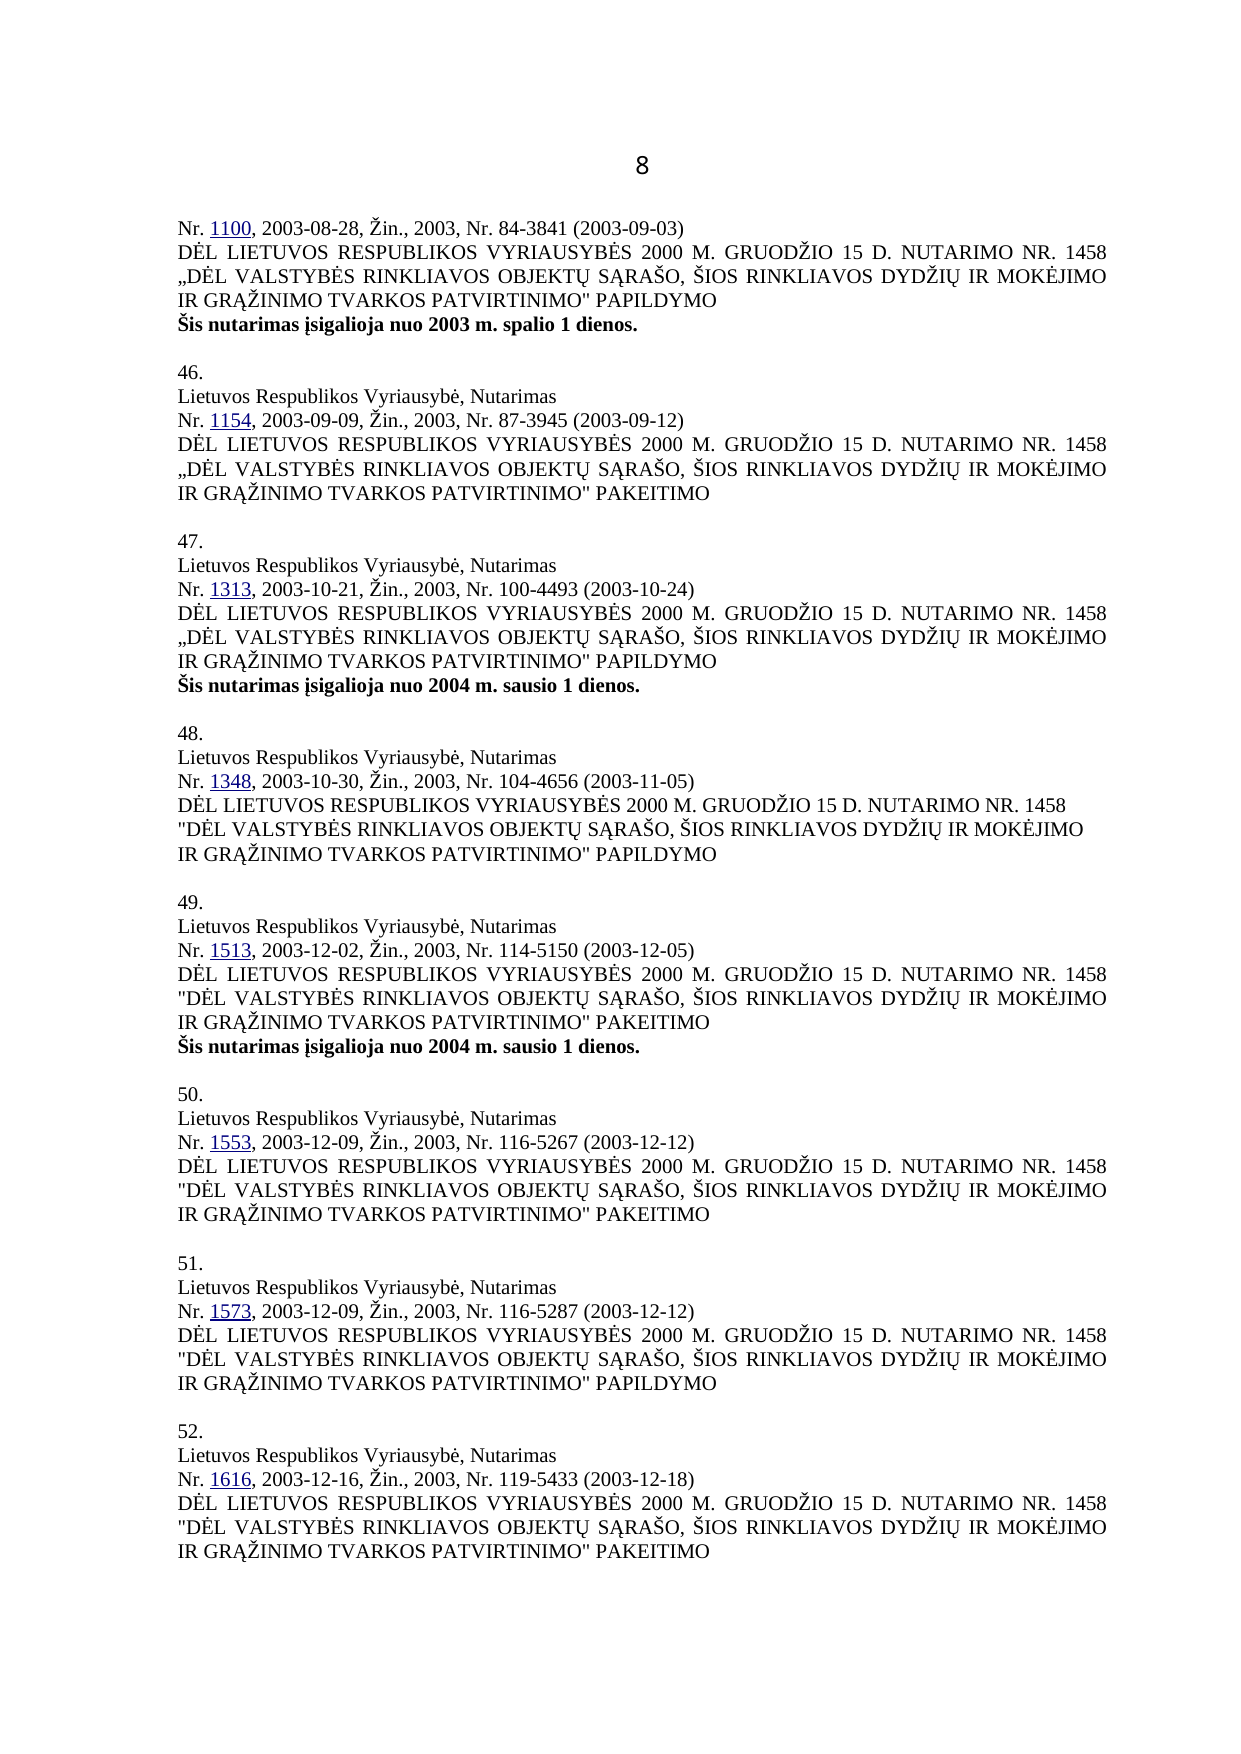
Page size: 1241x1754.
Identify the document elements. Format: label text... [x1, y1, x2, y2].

text Nr. 1100, 2003-08-28, Žin., 2003, Nr. 84-3841 (2003-09-03) [177, 216, 1107, 240]
text DĖL LIETUVOS RESPUBLIKOS VYRIAUSYBĖS 2000 M. GRUODŽIO 15 D. NUTARIMO NR. 1458 "DĖL VALSTYBĖS RINKLIAVOS OBJEKTŲ SĄRAŠO, ŠIOS RINKLIAVOS DYDŽIŲ IR MOKĖJIMO IR GRĄŽINIMO TVARKOS PATVIRTINIMO" PAKEITIMO [177, 1154, 1107, 1226]
text DĖL LIETUVOS RESPUBLIKOS VYRIAUSYBĖS 2000 M. GRUODŽIO 15 D. NUTARIMO NR. 1458 „DĖL VALSTYBĖS RINKLIAVOS OBJEKTŲ SĄRAŠO, ŠIOS RINKLIAVOS DYDŽIŲ IR MOKĖJIMO IR GRĄŽINIMO TVARKOS PATVIRTINIMO" PAPILDYMO [177, 240, 1107, 312]
text 50. [177, 1082, 1107, 1106]
text Nr. 1616, 2003-12-16, Žin., 2003, Nr. 119-5433 (2003-12-18) [177, 1467, 1107, 1491]
text Lietuvos Respublikos Vyriausybė, Nutarimas [177, 1106, 1107, 1130]
text Lietuvos Respublikos Vyriausybė, Nutarimas [177, 1274, 1107, 1299]
text Lietuvos Respublikos Vyriausybė, Nutarimas [177, 1443, 1107, 1467]
text Nr. 1553, 2003-12-09, Žin., 2003, Nr. 116-5267 (2003-12-12) [177, 1130, 1107, 1154]
text DĖL LIETUVOS RESPUBLIKOS VYRIAUSYBĖS 2000 M. GRUODŽIO 15 D. NUTARIMO NR. 1458 "DĖL VALSTYBĖS RINKLIAVOS OBJEKTŲ SĄRAŠO, ŠIOS RINKLIAVOS DYDŽIŲ IR MOKĖJIMO IR GRĄŽINIMO TVARKOS PATVIRTINIMO" PAKEITIMO [177, 962, 1107, 1034]
text Lietuvos Respublikos Vyriausybė, Nutarimas [177, 914, 1107, 938]
text 52. [177, 1419, 1107, 1443]
text Nr. 1573, 2003-12-09, Žin., 2003, Nr. 116-5287 (2003-12-12) [177, 1299, 1107, 1323]
text DĖL LIETUVOS RESPUBLIKOS VYRIAUSYBĖS 2000 M. GRUODŽIO 15 D. NUTARIMO NR. 1458 "DĖL VALSTYBĖS RINKLIAVOS OBJEKTŲ SĄRAŠO, ŠIOS RINKLIAVOS DYDŽIŲ IR MOKĖJIMO IR GRĄŽINIMO TVARKOS PATVIRTINIMO" PAKEITIMO [177, 1491, 1107, 1563]
text Šis nutarimas įsigalioja nuo 2003 m. spalio 1 dienos. [177, 312, 1108, 336]
text Nr. 1313, 2003-10-21, Žin., 2003, Nr. 100-4493 (2003-10-24) [177, 577, 1107, 601]
text Lietuvos Respublikos Vyriausybė, Nutarimas [177, 553, 1107, 577]
text DĖL LIETUVOS RESPUBLIKOS VYRIAUSYBĖS 2000 M. GRUODŽIO 15 D. NUTARIMO NR. 1458 "DĖL VALSTYBĖS RINKLIAVOS OBJEKTŲ SĄRAŠO, ŠIOS RINKLIAVOS DYDŽIŲ IR MOKĖJIMO IR GRĄŽINIMO TVARKOS PATVIRTINIMO" PAPILDYMO [177, 1323, 1107, 1395]
text 48. [177, 721, 1107, 745]
text 49. [177, 889, 1107, 914]
text Lietuvos Respublikos Vyriausybė, Nutarimas [177, 384, 1107, 408]
text Nr. 1348, 2003-10-30, Žin., 2003, Nr. 104-4656 (2003-11-05) [177, 769, 1107, 793]
text Šis nutarimas įsigalioja nuo 2004 m. sausio 1 dienos. [177, 1034, 1108, 1058]
text DĖL LIETUVOS RESPUBLIKOS VYRIAUSYBĖS 2000 M. GRUODŽIO 15 D. NUTARIMO NR. 1458 „DĖL VALSTYBĖS RINKLIAVOS OBJEKTŲ SĄRAŠO, ŠIOS RINKLIAVOS DYDŽIŲ IR MOKĖJIMO IR GRĄŽINIMO TVARKOS PATVIRTINIMO" PAKEITIMO [177, 432, 1107, 504]
text 47. [177, 529, 1107, 553]
text 46. [177, 360, 1107, 384]
text DĖL LIETUVOS RESPUBLIKOS VYRIAUSYBĖS 2000 M. GRUODŽIO 15 D. NUTARIMO NR. 1458 "DĖL VALSTYBĖS RINKLIAVOS OBJEKTŲ SĄRAŠO, ŠIOS RINKLIAVOS DYDŽIŲ IR MOKĖJIMO IR GRĄŽINIMO TVARKOS PATVIRTINIMO" PAPILDYMO [177, 793, 1107, 866]
text Nr. 1154, 2003-09-09, Žin., 2003, Nr. 87-3945 (2003-09-12) [177, 408, 1107, 432]
text Nr. 1513, 2003-12-02, Žin., 2003, Nr. 114-5150 (2003-12-05) [177, 938, 1107, 962]
text 51. [177, 1251, 1107, 1274]
text DĖL LIETUVOS RESPUBLIKOS VYRIAUSYBĖS 2000 M. GRUODŽIO 15 D. NUTARIMO NR. 1458 „DĖL VALSTYBĖS RINKLIAVOS OBJEKTŲ SĄRAŠO, ŠIOS RINKLIAVOS DYDŽIŲ IR MOKĖJIMO IR GRĄŽINIMO TVARKOS PATVIRTINIMO" PAPILDYMO [177, 601, 1107, 673]
text Šis nutarimas įsigalioja nuo 2004 m. sausio 1 dienos. [177, 673, 1108, 697]
text Lietuvos Respublikos Vyriausybė, Nutarimas [177, 745, 1107, 769]
